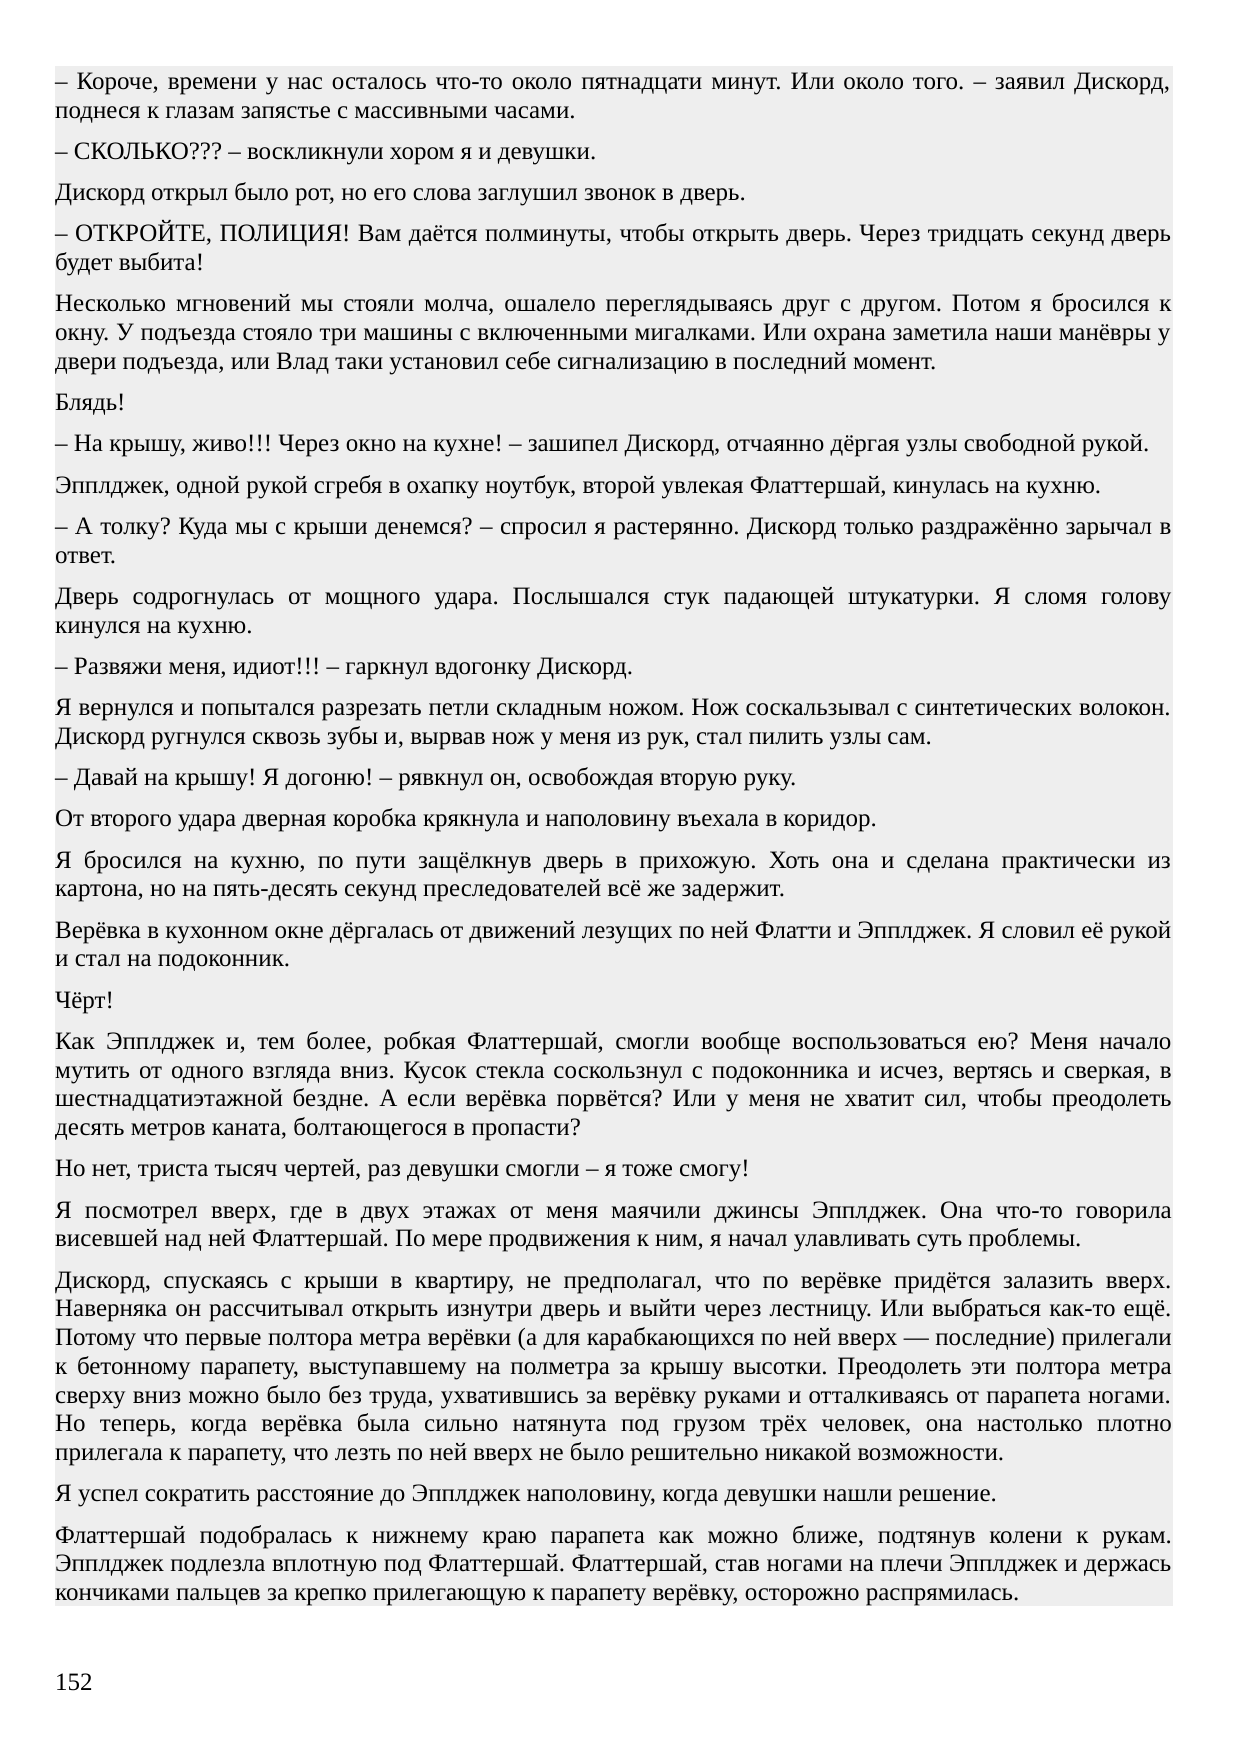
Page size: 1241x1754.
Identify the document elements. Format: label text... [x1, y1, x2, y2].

text – СКОЛЬКО??? – воскликнули хором я и девушки. [55, 136, 1173, 165]
text Флаттершай подобралась к нижнему краю парапета как можно ближе, подтянув колени к рукам. Эпплджек подлезла вплотную под Флаттершай. Флаттершай, став ногами на плечи Эпплджек и держась кончиками пальцев за крепко прилегающую к парапету верёвку, осторожно распрямилась. [55, 1520, 1173, 1606]
text Но нет, триста тысяч чертей, раз девушки смогли – я тоже смогу! [55, 1153, 1173, 1182]
text Я успел сократить расстояние до Эпплджек наполовину, когда девушки нашли решение. [55, 1478, 1173, 1507]
text Я посмотрел вверх, где в двух этажах от меня маячили джинсы Эпплджек. Она что-то говорила висевшей над ней Флаттершай. По мере продвижения к ним, я начал улавливать суть проблемы. [55, 1195, 1173, 1252]
text – Развяжи меня, идиот!!! – гаркнул вдогонку Дискорд. [55, 651, 1173, 680]
text От второго удара дверная коробка крякнула и наполовину въехала в коридор. [55, 803, 1173, 832]
text Чёрт! [55, 985, 1173, 1013]
text Я вернулся и попытался разрезать петли складным ножом. Нож соскальзывал с синтетических волокон. Дискорд ругнулся сквозь зубы и, вырвав нож у меня из рук, стал пилить узлы сам. [55, 692, 1173, 750]
text – А толку? Куда мы с крыши денемся? – спросил я растерянно. Дискорд только раздражённо зарычал в ответ. [55, 511, 1173, 568]
text Как Эпплджек и, тем более, робкая Флаттершай, смогли вообще воспользоваться ею? Меня начало мутить от одного взгляда вниз. Кусок стекла соскользнул с подоконника и исчез, вертясь и сверкая, в шестнадцатиэтажной бездне. А если верёвка порвётся? Или у меня не хватит сил, чтобы преодолеть десять метров каната, болтающегося в пропасти? [55, 1026, 1173, 1141]
text – Короче, времени у нас осталось что-то около пятнадцати минут. Или около того. – заявил Дискорд, поднеся к глазам запястье с массивными часами. [55, 66, 1173, 123]
text Несколько мгновений мы стояли молча, ошалело переглядываясь друг с другом. Потом я бросился к окну. У подъезда стояло три машины с включенными мигалками. Или охрана заметила наши манёвры у двери подъезда, или Влад таки установил себе сигнализацию в последний момент. [55, 288, 1173, 375]
text Дискорд открыл было рот, но его слова заглушил звонок в дверь. [55, 177, 1173, 206]
text – ОТКРОЙТЕ, ПОЛИЦИЯ! Вам даётся полминуты, чтобы открыть дверь. Через тридцать секунд дверь будет выбита! [55, 218, 1173, 276]
text Эпплджек, одной рукой сгребя в охапку ноутбук, второй увлекая Флаттершай, кинулась на кухню. [55, 470, 1173, 498]
text Блядь! [55, 387, 1173, 416]
text Дискорд, спускаясь с крыши в квартиру, не предполагал, что по верёвке придётся залазить вверх. Наверняка он рассчитывал открыть изнутри дверь и выйти через лестницу. Или выбраться как-то ещё. Потому что первые полтора метра верёвки (а для карабкающихся по ней вверх — последние) прилегали к бетонному парапету, выступавшему на полметра за крышу высотки. Преодолеть эти полтора метра сверху вниз можно было без труда, ухватившись за верёвку руками и отталкиваясь от парапета ногами. Но теперь, когда верёвка была сильно натянута под грузом трёх человек, она настолько плотно прилегала к парапету, что лезть по ней вверх не было решительно никакой возможности. [55, 1265, 1173, 1466]
text – На крышу, живо!!! Через окно на кухне! – зашипел Дискорд, отчаянно дёргая узлы свободной рукой. [55, 428, 1173, 457]
text Я бросился на кухню, по пути защёлкнув дверь в прихожую. Хоть она и сделана практически из картона, но на пять-десять секунд преследователей всё же задержит. [55, 845, 1173, 902]
text – Давай на крышу! Я догоню! – рявкнул он, освобождая вторую руку. [55, 762, 1173, 791]
text Дверь содрогнулась от мощного удара. Послышался стук падающей штукатурки. Я сломя голову кинулся на кухню. [55, 581, 1173, 638]
text Верёвка в кухонном окне дёргалась от движений лезущих по ней Флатти и Эпплджек. Я словил её рукой и стал на подоконник. [55, 915, 1173, 972]
